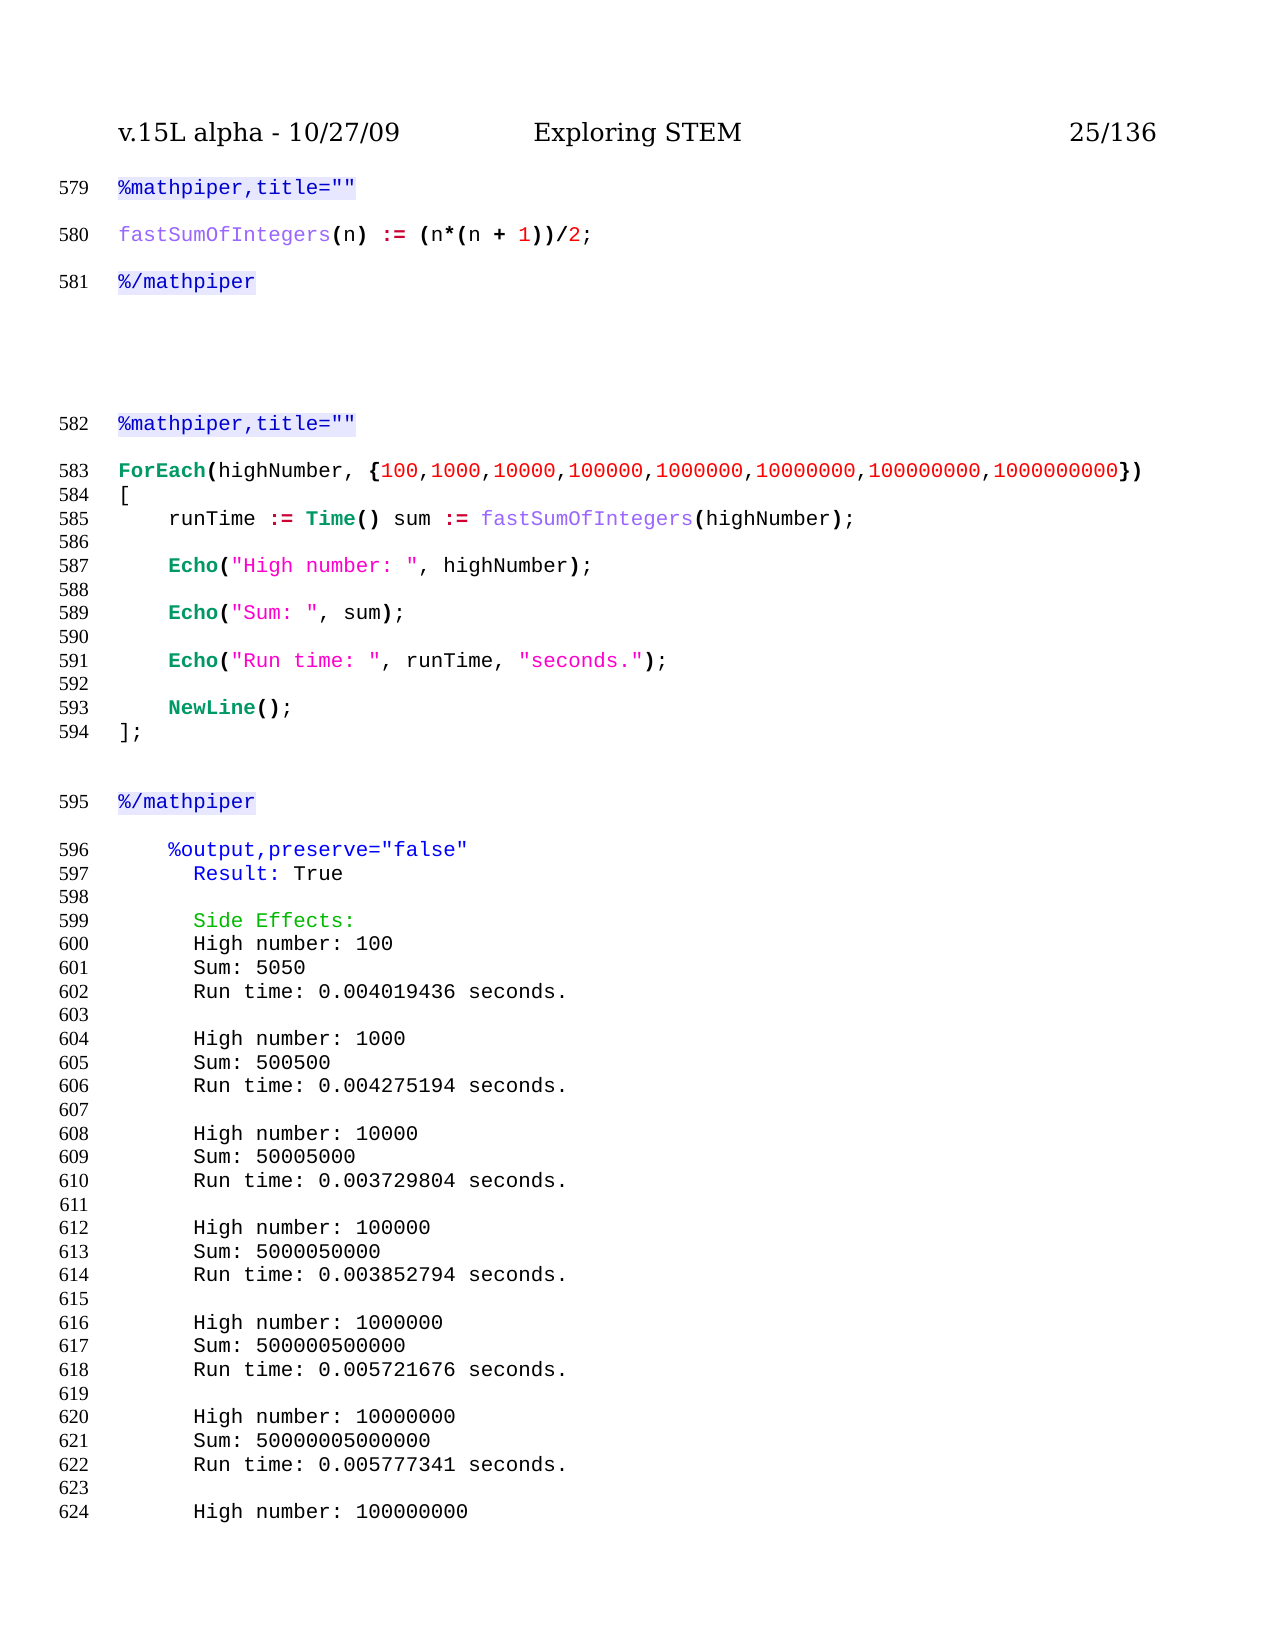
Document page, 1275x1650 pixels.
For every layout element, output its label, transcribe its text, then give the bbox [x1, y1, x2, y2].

text ]; [118, 721, 1157, 744]
text %mathpiper,title="" [118, 413, 1157, 437]
text %output,preserve="false" [118, 839, 1157, 862]
text NewLine(); [118, 697, 1157, 721]
text Sum: 500500 [118, 1052, 1157, 1075]
text Echo("Run time: ", runTime, "seconds."); [118, 650, 1157, 673]
text High number: 10000 [118, 1123, 1157, 1146]
text High number: 100000000 [118, 1501, 1157, 1524]
text Sum: 5050 [118, 957, 1157, 981]
text High number: 1000 [118, 1028, 1157, 1052]
text Sum: 5000050000 [118, 1241, 1157, 1264]
text Run time: 0.005721676 seconds. [118, 1359, 1157, 1383]
text Result: True [118, 862, 1157, 886]
text Run time: 0.005777341 seconds. [118, 1454, 1157, 1477]
text %/mathpiper [118, 792, 1157, 815]
text Side Effects: [118, 910, 1157, 933]
text High number: 100 [118, 933, 1157, 957]
text High number: 100000 [118, 1217, 1157, 1241]
text Echo("High number: ", highNumber); [118, 555, 1157, 579]
text Run time: 0.004275194 seconds. [118, 1075, 1157, 1099]
text High number: 10000000 [118, 1406, 1157, 1430]
text Sum: 50005000 [118, 1146, 1157, 1170]
text %mathpiper,title="" [118, 177, 1157, 200]
text Echo("Sum: ", sum); [118, 602, 1157, 626]
text High number: 1000000 [118, 1312, 1157, 1335]
text [ [118, 484, 1157, 508]
text ForEach(highNumber, {100,1000,10000,100000,1000000,10000000,100000000,1000000000}) [118, 461, 1157, 484]
text Run time: 0.004019436 seconds. [118, 981, 1157, 1004]
text %/mathpiper [118, 271, 1157, 295]
text Sum: 50000005000000 [118, 1430, 1157, 1454]
text Run time: 0.003729804 seconds. [118, 1170, 1157, 1193]
text Run time: 0.003852794 seconds. [118, 1264, 1157, 1288]
text fastSumOfIntegers(n) := (n*(n + 1))/2; [118, 224, 1157, 248]
text Sum: 500000500000 [118, 1335, 1157, 1359]
text runTime := Time() sum := fastSumOfIntegers(highNumber); [118, 508, 1157, 531]
